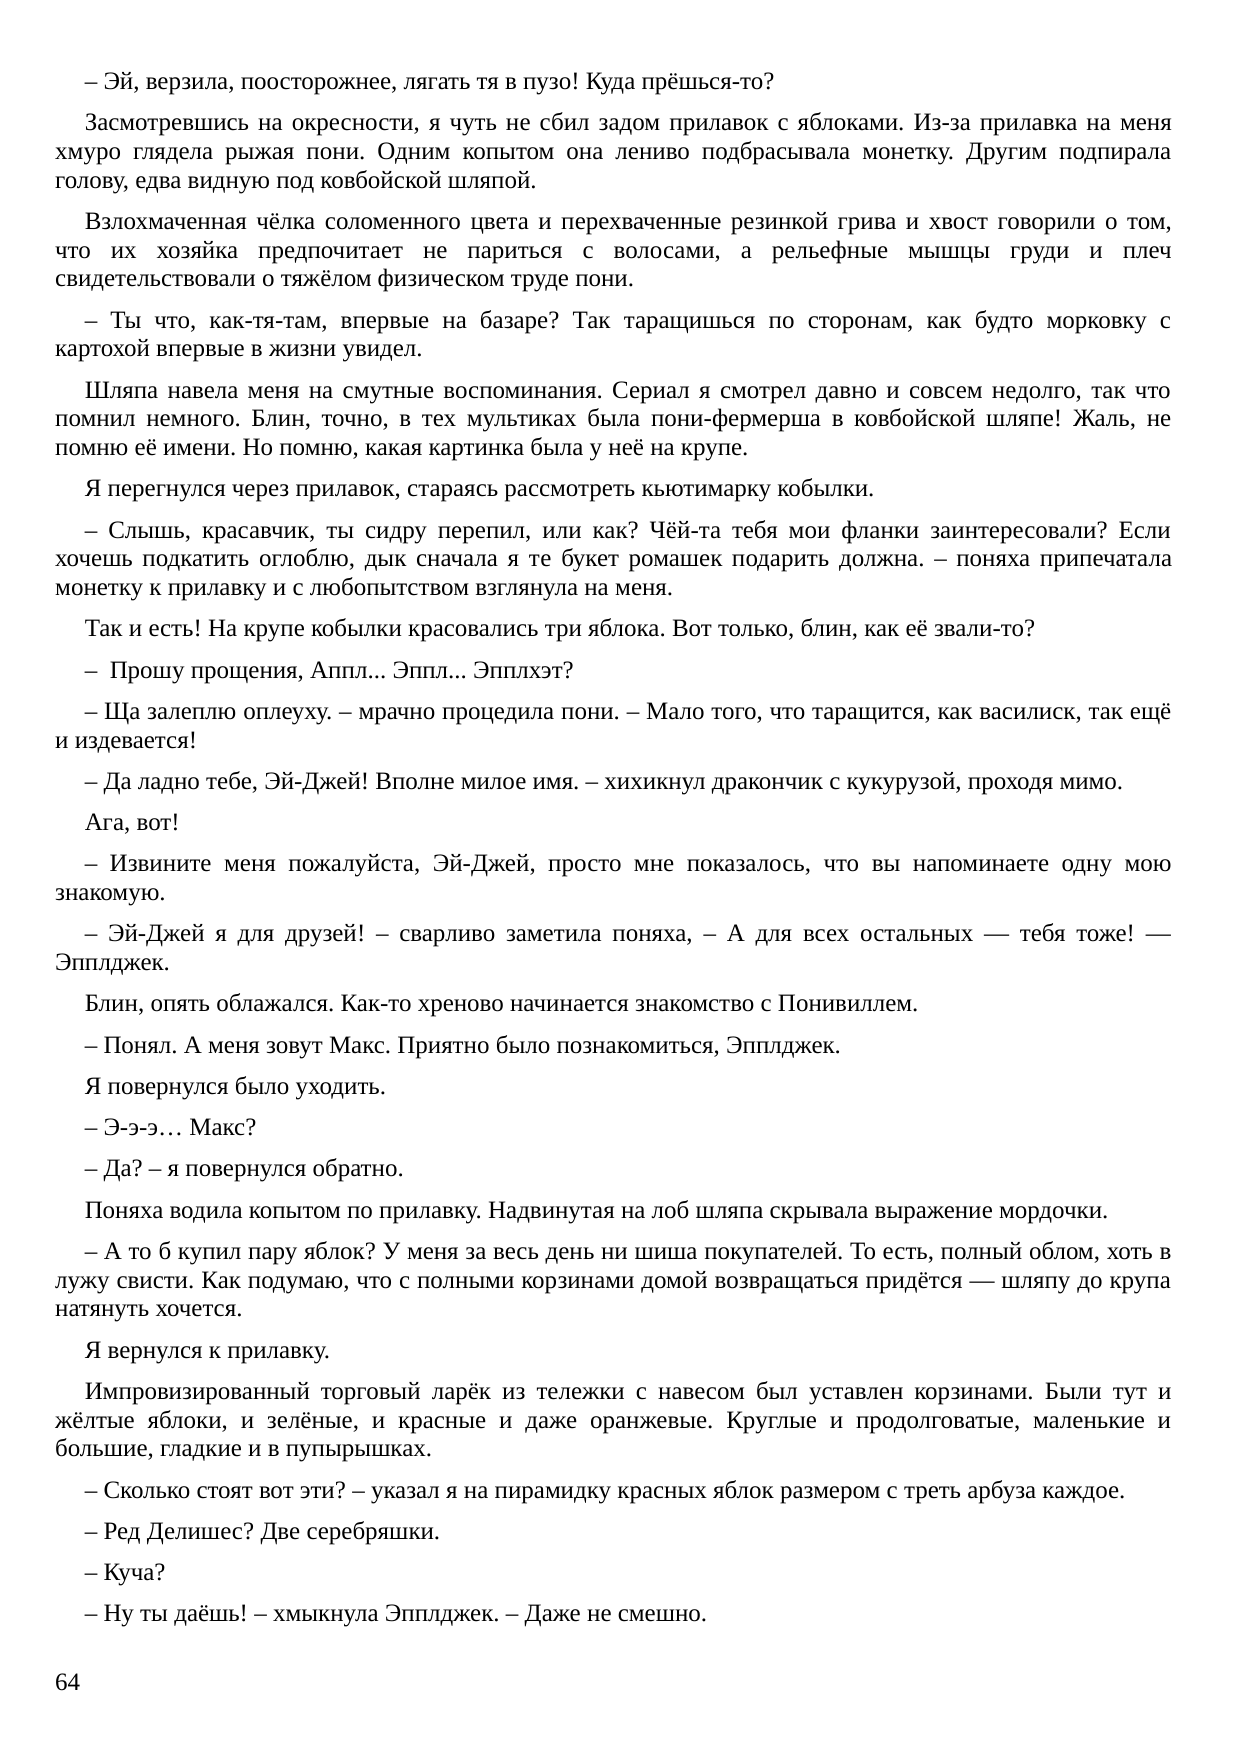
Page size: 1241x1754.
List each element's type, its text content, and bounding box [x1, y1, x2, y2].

text Импровизированный торговый ларёк из тележки с навесом был уставлен корзинами. Были тут и жёлтые яблоки, и зелёные, и красные и даже оранжевые. Круглые и продолговатые, маленькие и большие, гладкие и в пупырышках. [55, 1376, 1173, 1462]
text – Понял. А меня зовут Макс. Приятно было познакомиться, Эпплджек. [55, 1030, 1173, 1058]
text Я повернулся было уходить. [55, 1071, 1173, 1100]
text – Э-э-э… Макс? [55, 1112, 1173, 1141]
text – Ща залеплю оплеуху. – мрачно процедила пони. – Мало того, что таращится, как василиск, так ещё и издевается! [55, 696, 1173, 753]
text – Куча? [55, 1557, 1173, 1586]
text Поняха водила копытом по прилавку. Надвинутая на лоб шляпа скрывала выражение мордочки. [55, 1195, 1173, 1223]
text – Ну ты даёшь! – хмыкнула Эпплджек. – Даже не смешно. [55, 1598, 1173, 1627]
text Я вернулся к прилавку. [55, 1335, 1173, 1363]
text – Да ладно тебе, Эй-Джей! Вполне милое имя. – хихикнул дракончик с кукурузой, проходя мимо. [55, 766, 1173, 795]
text Так и есть! На крупе кобылки красовались три яблока. Вот только, блин, как её звали-то? [55, 613, 1173, 642]
text Взлохмаченная чёлка соломенного цвета и перехваченные резинкой грива и хвост говорили о том, что их хозяйка предпочитает не париться с волосами, а рельефные мышцы груди и плеч свидетельствовали о тяжёлом физическом труде пони. [55, 206, 1173, 292]
text – Эй-Джей я для друзей! – сварливо заметила поняха, – А для всех остальных — тебя тоже! — Эпплджек. [55, 918, 1173, 976]
text Блин, опять облажался. Как-то хреново начинается знакомство с Понивиллем. [55, 988, 1173, 1017]
text Ага, вот! [55, 807, 1173, 836]
text Шляпа навела меня на смутные воспоминания. Сериал я смотрел давно и совсем недолго, так что помнил немного. Блин, точно, в тех мультиках была пони-фермерша в ковбойской шляпе! Жаль, не помню её имени. Но помню, какая картинка была у неё на крупе. [55, 375, 1173, 461]
text – Ты что, как-тя-там, впервые на базаре? Так таращишься по сторонам, как будто морковку с картохой впервые в жизни увидел. [55, 305, 1173, 362]
text – Эй, верзила, поосторожнее, лягать тя в пузо! Куда прёшься-то? [55, 66, 1173, 95]
text – А то б купил пару яблок? У меня за весь день ни шиша покупателей. То есть, полный облом, хоть в лужу свисти. Как подумаю, что с полными корзинами домой возвращаться придётся — шляпу до крупа натянуть хочется. [55, 1236, 1173, 1322]
text – Да? – я повернулся обратно. [55, 1153, 1173, 1182]
text – Слышь, красавчик, ты сидру перепил, или как? Чёй-та тебя мои фланки заинтересовали? Если хочешь подкатить оглоблю, дык сначала я те букет ромашек подарить должна. – поняха припечатала монетку к прилавку и с любопытством взглянула на меня. [55, 515, 1173, 601]
text Я перегнулся через прилавок, стараясь рассмотреть кьютимарку кобылки. [55, 473, 1173, 502]
text Засмотревшись на окресности, я чуть не сбил задом прилавок с яблоками. Из-за прилавка на меня хмуро глядела рыжая пони. Одним копытом она лениво подбрасывала монетку. Другим подпирала голову, едва видную под ковбойской шляпой. [55, 107, 1173, 193]
text – Извините меня пожалуйста, Эй-Джей, просто мне показалось, что вы напоминаете одну мою знакомую. [55, 848, 1173, 906]
text – Прошу прощения, Аппл... Эппл... Эпплхэт? [55, 655, 1173, 683]
text – Сколько стоят вот эти? – указал я на пирамидку красных яблок размером с треть арбуза каждое. [55, 1475, 1173, 1503]
text – Ред Делишес? Две серебряшки. [55, 1516, 1173, 1545]
